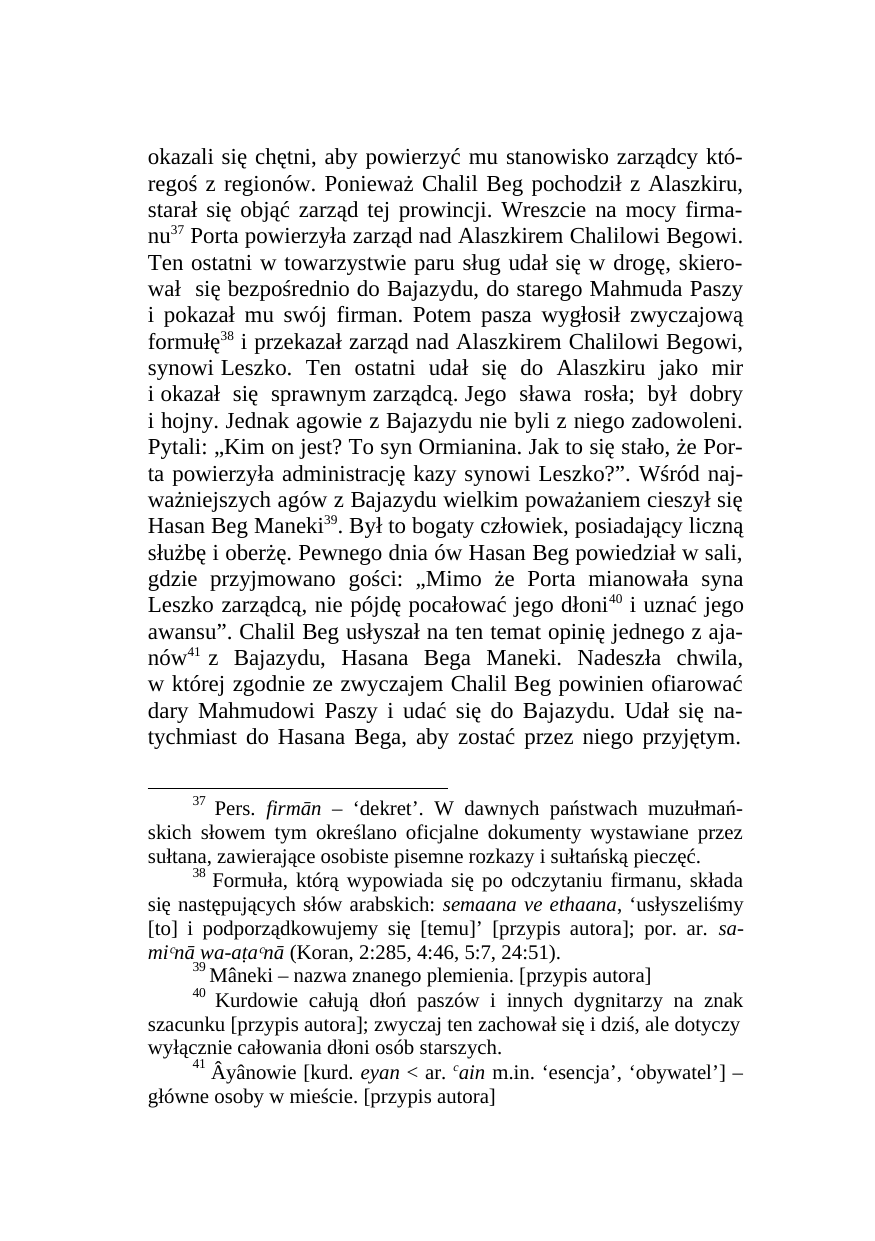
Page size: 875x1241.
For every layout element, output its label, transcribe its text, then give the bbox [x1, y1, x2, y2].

text 40 Kurdowie całują dłoń paszów i innych dygnitarzy na znak szacunku [przypis autora]; zwyczaj ten zachował się i dziś, ale dotyczy [148, 989, 744, 1036]
text okazali się chętni, aby powierzyć mu stanowisko zarządcy któ- regoś z regionów. Ponieważ Chalil Beg pochodził z Alaszkiru, starał się objąć zarząd tej prowincji. Wreszcie na mocy firma- nu37 Porta powierzyła zarząd nad Alaszkirem Chalilowi Begowi. Ten ostatni w towarzystwie paru sług udał się w drogę, skiero- wał się bezpośrednio do Bajazydu, do starego Mahmuda Paszy i pokazał mu swój firman. Potem pasza wygłosił zwyczajową formułę38 i przekazał zarząd nad Alaszkirem Chalilowi Begowi, synowi Leszko. Ten ostatni udał się do Alaszkiru jako mir i okazał się sprawnym zarządcą. Jego sława rosła; był dobry i hojny. Jednak agowie z Bajazydu nie byli z niego zadowoleni. Pytali: „Kim on jest? To syn Ormianina. Jak to się stało, że Por- ta powierzyła administrację kazy synowi Leszko?”. Wśród naj- ważniejszych agów z Bajazydu wielkim poważaniem cieszył się Hasan Beg Maneki39. Był to bogaty człowiek, posiadający liczną służbę i oberżę. Pewnego dnia ów Hasan Beg powiedział w sali, gdzie przyjmowano gości: „Mimo że Porta mianowała syna Leszko zarządcą, nie pójdę pocałować jego dłoni40 i uznać jego awansu”. Chalil Beg usłyszał na ten temat opinię jednego z aja- nów41 z Bajazydu, Hasana Bega Maneki. Nadeszła chwila, w której zgodnie ze zwyczajem Chalil Beg powinien ofiarować dary Mahmudowi Paszy i udać się do Bajazydu. Udał się na- tychmiast do Hasana Bega, aby zostać przez niego przyjętym. [148, 143, 744, 749]
text 37 Pers. firmān – ‘dekret’. W dawnych państwach muzułmań- skich słowem tym określano oficjalne dokumenty wystawiane przez sułtana, zawierające osobiste pisemne rozkazy i sułtańską pieczęć. [148, 787, 743, 868]
text 38 Formuła, którą wypowiada się po odczytaniu firmanu, składa się następujących słów arabskich: semaana ve ethaana, ‘usłyszeliśmy [to] i podporządkowujemy się [temu]’ [przypis autora]; por. ar. sa- miᶜnā wa-aṭaᶜnā (Koran, 2:285, 4:46, 5:7, 24:51). [148, 868, 744, 964]
text 39 Mâneki – nazwa znanego plemienia. [przypis autora] [192, 964, 755, 987]
text 41 Âyânowie [kurd. eyan < ar. cain m.in. ‘esencja’, ‘obywatel’] – główne osoby w mieście. [przypis autora] [148, 1060, 743, 1108]
text wyłącznie całowania dłoni osób starszych. [148, 1036, 755, 1059]
